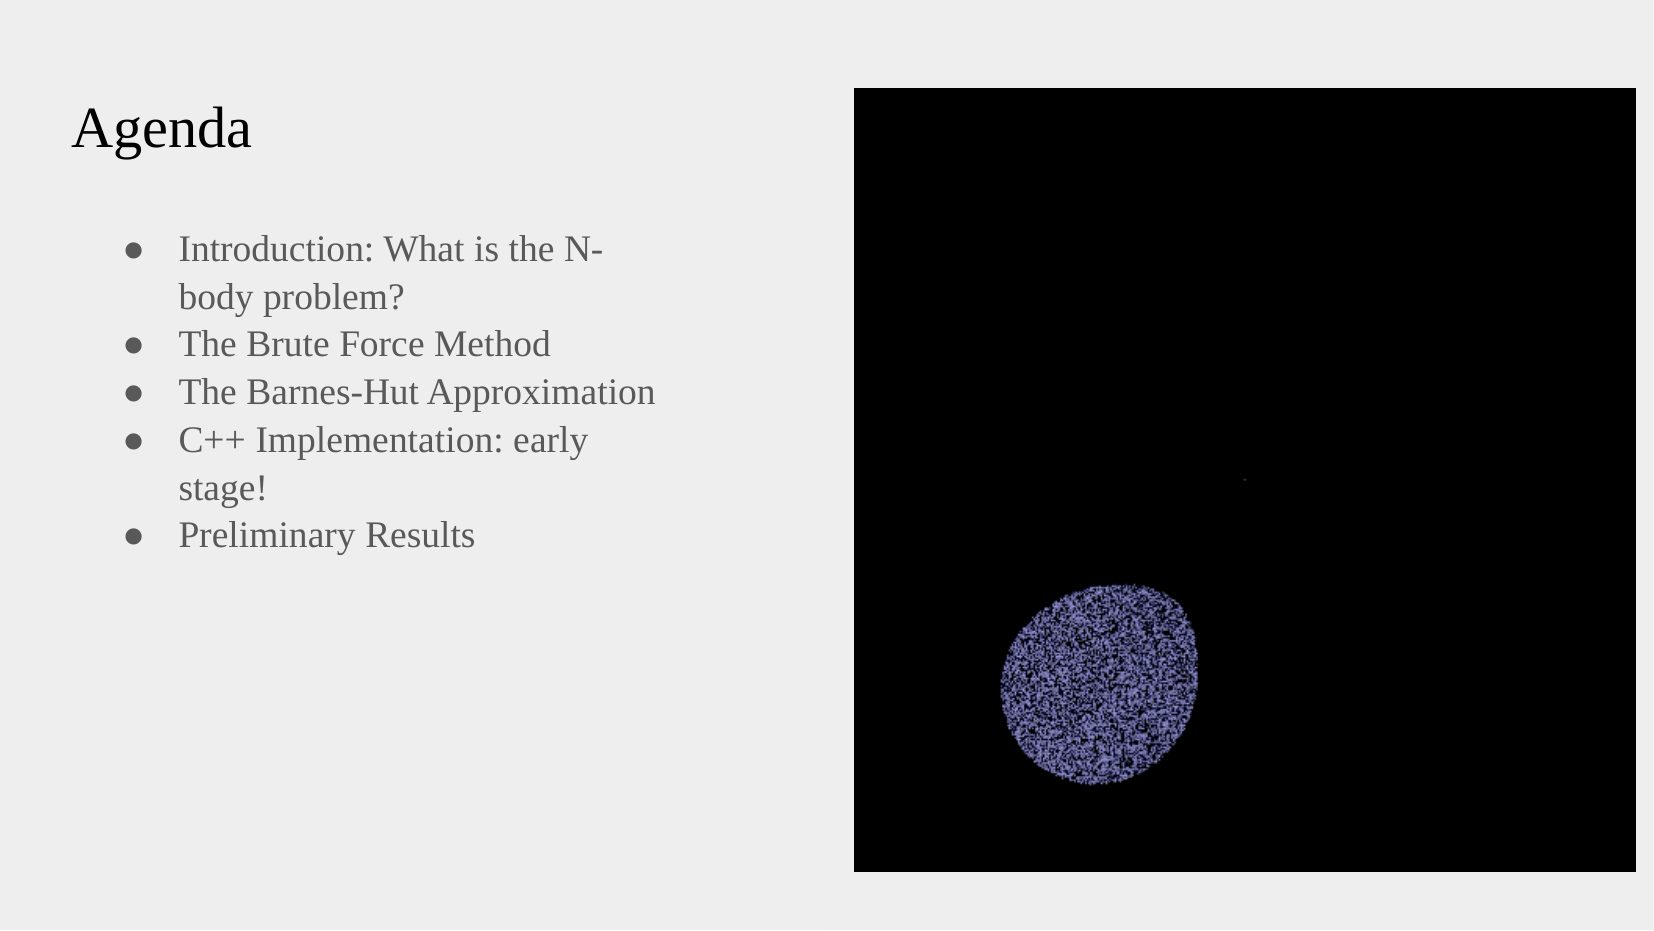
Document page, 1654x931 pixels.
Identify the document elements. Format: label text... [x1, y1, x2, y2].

list Introduction: What is the N-body problem? The Brute Force Method The Barnes-Hut Approximation C++ Implementation: early stage! Preliminary Results [88, 206, 686, 825]
title Agenda [56, 80, 1598, 184]
picture [854, 88, 1636, 872]
